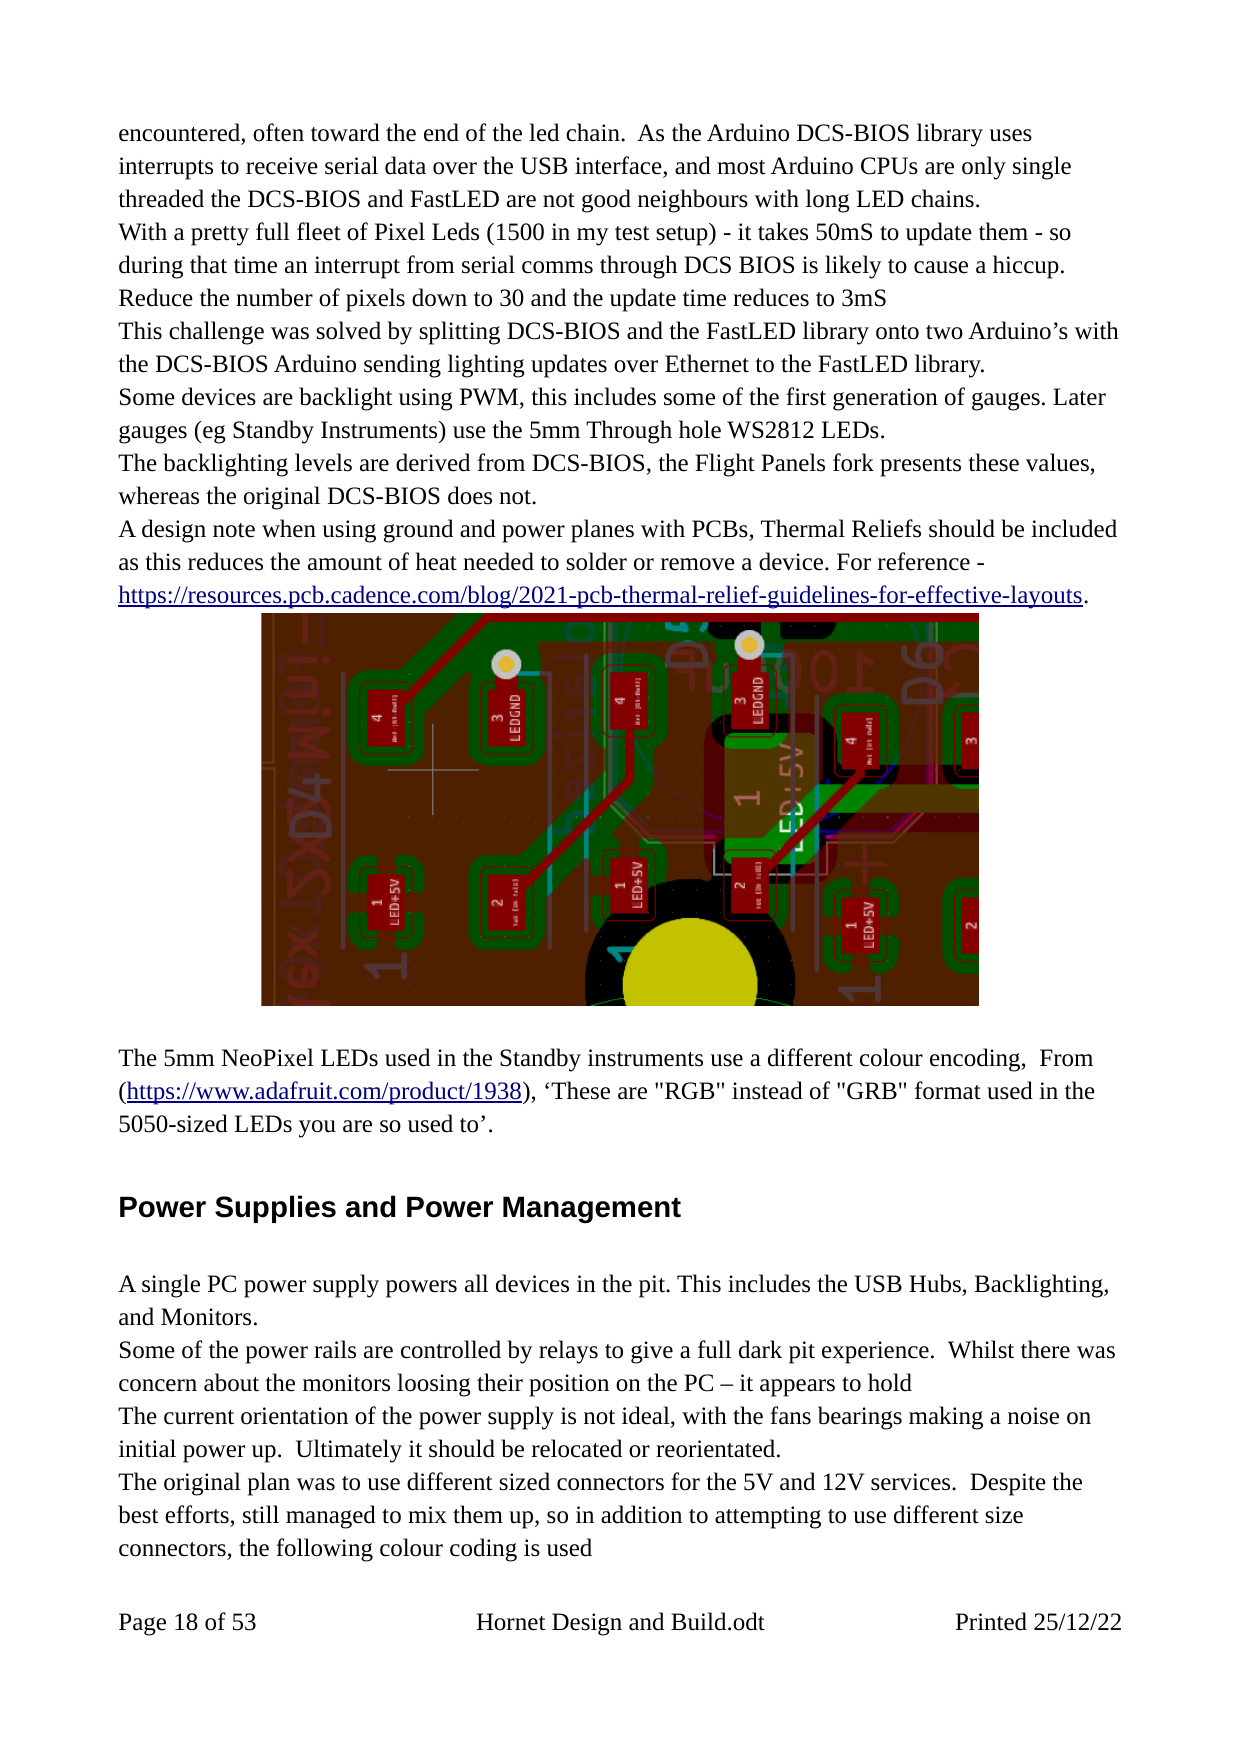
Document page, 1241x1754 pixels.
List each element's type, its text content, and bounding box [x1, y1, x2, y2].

text Some devices are backlight using PWM, this includes some of the first generation of gauges. Later gauges (eg Standby Instruments) use the 5mm Through hole WS2812 LEDs. [118, 382, 1122, 444]
text A single PC power supply powers all devices in the pit. This includes the USB Hubs, Backlighting, and Monitors. [118, 1269, 1122, 1331]
text The 5mm NeoPixel LEDs used in the Standby instruments use a different colour encoding, From (https://www.adafruit.com/product/1938), ‘These are "RGB" instead of "GRB" format used in the 5050-sized LEDs you are so used to’. [118, 1043, 1122, 1138]
text This challenge was solved by splitting DCS-BIOS and the FastLED library onto two Arduino’s with the DCS-BIOS Arduino sending lighting updates over Ethernet to the FastLED library. [118, 316, 1122, 378]
text Some of the power rails are controlled by relays to give a full dark pit experience. Whilst there was concern about the monitors loosing their position on the PC – it appears to hold [118, 1335, 1122, 1397]
text With a pretty full fleet of Pixel Leds (1500 in my test setup) - it takes 50mS to update them - so during that time an interrupt from serial comms through DCS BIOS is likely to cause a hiccup. Reduce the number of pixels down to 30 and the update time reduces to 3mS [118, 217, 1122, 312]
picture [261, 613, 979, 1006]
text The backlighting levels are derived from DCS-BIOS, the Flight Panels fork presents these values, whereas the original DCS-BIOS does not. [118, 448, 1122, 510]
text The current orientation of the power supply is not ideal, with the fans bearings making a noise on initial power up. Ultimately it should be relocated or reorientated. [118, 1401, 1122, 1463]
text A design note when using ground and power planes with PCBs, Thermal Reliefs should be included as this reduces the amount of heat needed to solder or remove a device. For reference - https://resources.pcb.cadence.com/blog/2021-pcb-thermal-relief-guidelines-for-effective-layouts. [118, 514, 1122, 609]
subtitle Power Supplies and Power Management [118, 1190, 1122, 1223]
text The original plan was to use different sized connectors for the 5V and 12V services. Despite the best efforts, still managed to mix them up, so in addition to attempting to use different size connectors, the following colour coding is used [118, 1467, 1122, 1562]
text encountered, often toward the end of the led chain. As the Arduino DCS-BIOS library uses interrupts to receive serial data over the USB interface, and most Arduino CPUs are only single threaded the DCS-BIOS and FastLED are not good neighbours with long LED chains. [118, 118, 1122, 213]
